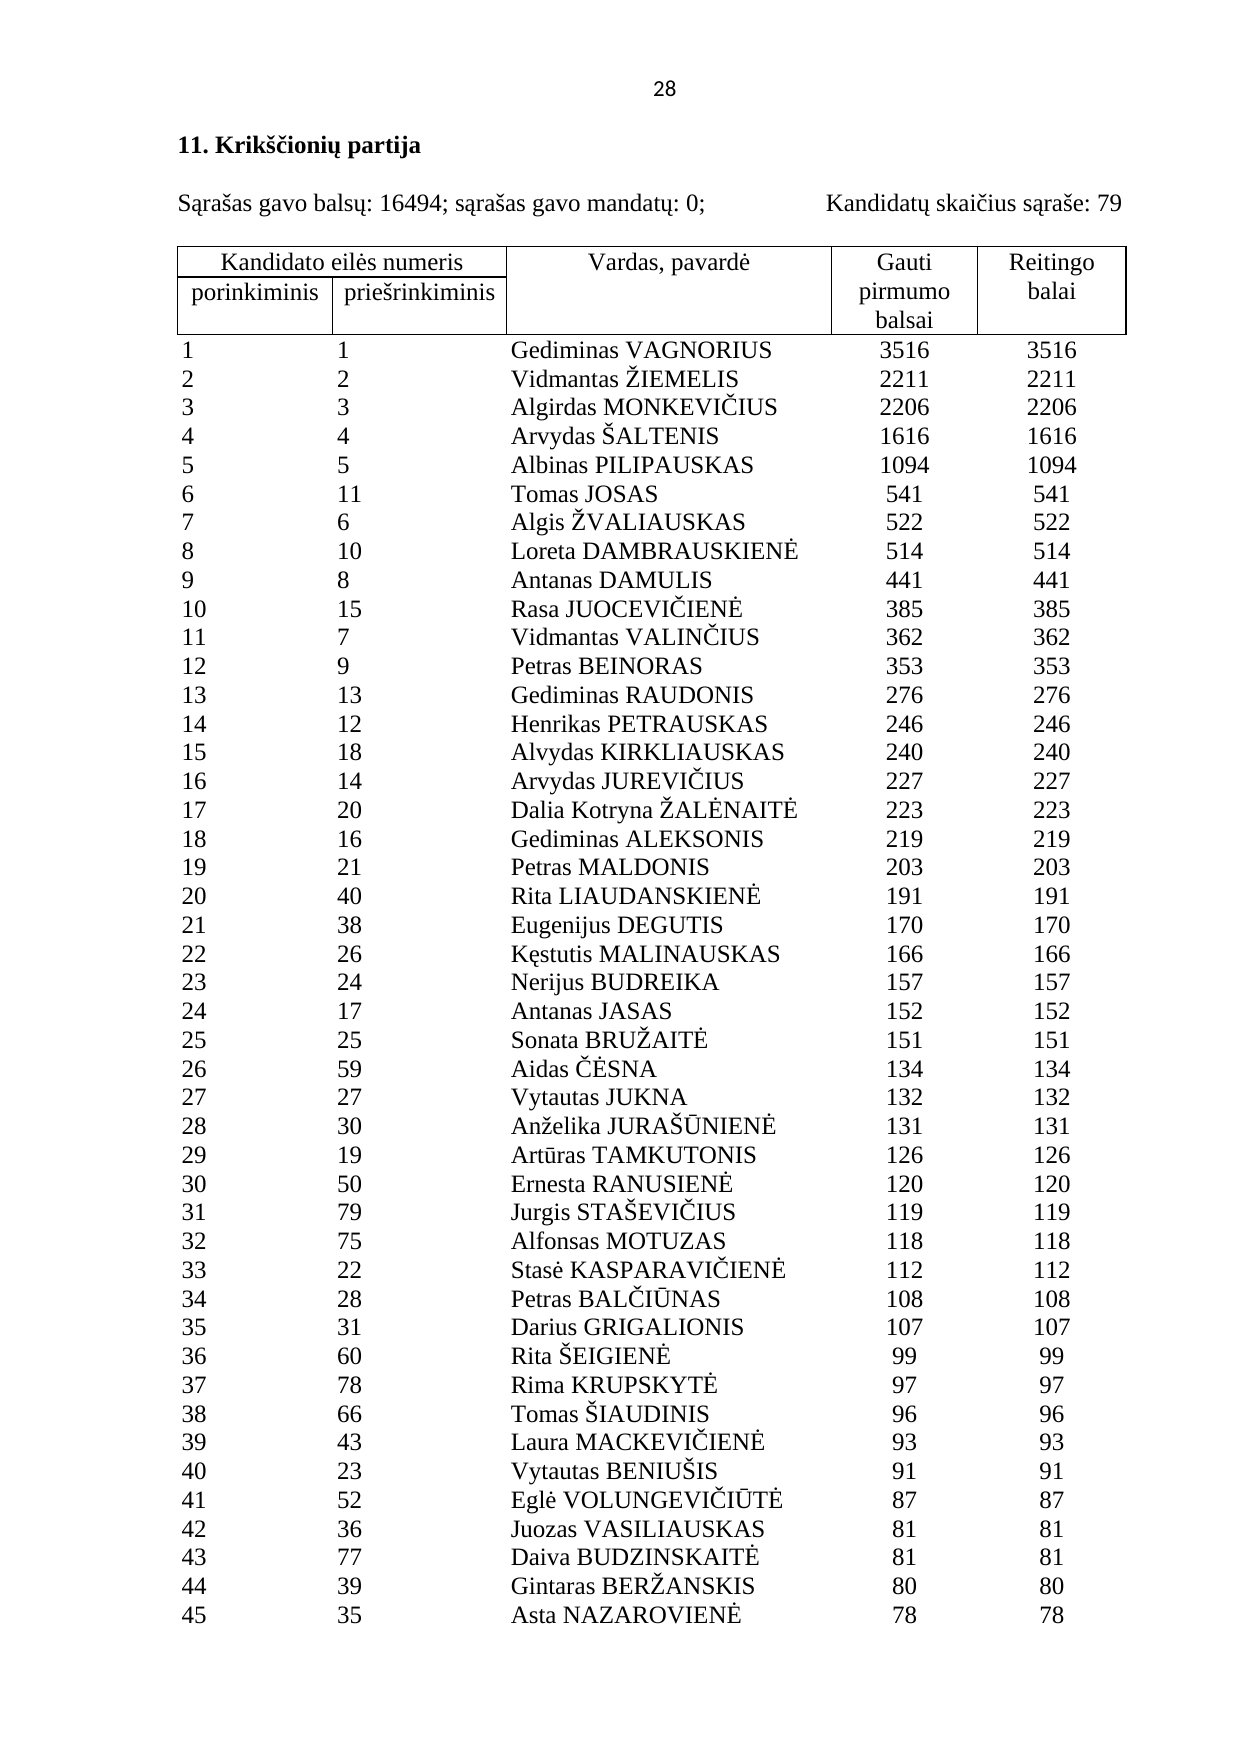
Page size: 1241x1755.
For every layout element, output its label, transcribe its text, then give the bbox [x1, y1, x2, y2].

table_cell 60 [333, 1341, 506, 1370]
table_cell Rita LIAUDANSKIENĖ [506, 881, 831, 910]
table_cell 385 [831, 594, 977, 622]
table_cell 13 [177, 680, 333, 709]
table_cell 119 [831, 1198, 977, 1226]
table_cell 5 [177, 450, 333, 479]
table_cell 151 [978, 1025, 1126, 1054]
table_cell 191 [831, 881, 977, 910]
table_cell 87 [978, 1485, 1126, 1514]
table_cell 16 [177, 766, 333, 795]
table_cell Vidmantas ŽIEMELIS [506, 364, 831, 392]
table_cell 3 [333, 393, 506, 421]
table_cell 11 [333, 479, 506, 507]
table_cell 3 [177, 393, 333, 421]
table_cell Daiva BUDZINSKAITĖ [506, 1543, 831, 1571]
table_cell 240 [831, 738, 977, 766]
table_cell Petras BEINORAS [506, 651, 831, 680]
table_cell 541 [831, 479, 977, 507]
table_cell 38 [177, 1399, 333, 1427]
table_cell 38 [333, 910, 506, 939]
table_cell 93 [831, 1428, 977, 1456]
table_cell 14 [177, 709, 333, 737]
table_cell 14 [333, 766, 506, 795]
table_cell 219 [978, 824, 1126, 852]
table_cell 107 [978, 1313, 1126, 1341]
table_cell 9 [177, 565, 333, 594]
table_cell 2 [177, 364, 333, 392]
table_cell 108 [831, 1284, 977, 1312]
table_cell 34 [177, 1284, 333, 1312]
table_cell 16 [333, 824, 506, 852]
table_cell 8 [177, 536, 333, 565]
table_cell 26 [177, 1054, 333, 1082]
table_cell Juozas VASILIAUSKAS [506, 1514, 831, 1542]
table_cell 107 [831, 1313, 977, 1341]
table_cell Rasa JUOCEVIČIENĖ [506, 594, 831, 622]
table_cell 227 [978, 766, 1126, 795]
table_header Gauti pirmumo balsai [832, 247, 977, 333]
table_cell 32 [177, 1226, 333, 1255]
table_cell 514 [831, 536, 977, 565]
table_cell 8 [333, 565, 506, 594]
table_cell 96 [978, 1399, 1126, 1427]
table_cell 87 [831, 1485, 977, 1514]
table_cell Artūras TAMKUTONIS [506, 1140, 831, 1169]
table_cell 45 [177, 1600, 333, 1629]
table_cell 118 [831, 1226, 977, 1255]
table_cell 59 [333, 1054, 506, 1082]
table_cell 120 [978, 1169, 1126, 1197]
table_cell 19 [177, 853, 333, 881]
table_cell 4 [333, 421, 506, 450]
table_cell 97 [978, 1370, 1126, 1399]
table_cell 30 [177, 1169, 333, 1197]
table_cell Petras MALDONIS [506, 853, 831, 881]
table_cell 203 [978, 853, 1126, 881]
table_cell 97 [831, 1370, 977, 1399]
table_cell Tomas ŠIAUDINIS [506, 1399, 831, 1427]
table_cell 134 [831, 1054, 977, 1082]
table_cell 17 [177, 795, 333, 824]
table_cell Laura MACKEVIČIENĖ [506, 1428, 831, 1456]
table_cell 66 [333, 1399, 506, 1427]
table_cell 5 [333, 450, 506, 479]
table_cell Ernesta RANUSIENĖ [506, 1169, 831, 1197]
table_cell Dalia Kotryna ŽALĖNAITĖ [506, 795, 831, 824]
table_cell 91 [831, 1456, 977, 1485]
table_cell 131 [831, 1111, 977, 1140]
table_cell 40 [333, 881, 506, 910]
table_cell Rita ŠEIGIENĖ [506, 1341, 831, 1370]
table_cell 132 [831, 1083, 977, 1111]
table_cell 3516 [831, 335, 977, 364]
table_cell Vidmantas VALINČIUS [506, 623, 831, 651]
table_cell 22 [333, 1255, 506, 1284]
table_header Kandidato eilės numeris [178, 247, 506, 276]
table_cell 119 [978, 1198, 1126, 1226]
table_cell Petras BALČIŪNAS [506, 1284, 831, 1312]
table_cell Darius GRIGALIONIS [506, 1313, 831, 1341]
table_cell 10 [333, 536, 506, 565]
table_cell 126 [831, 1140, 977, 1169]
table_cell 31 [333, 1313, 506, 1341]
table_cell 28 [177, 1111, 333, 1140]
table_cell Tomas JOSAS [506, 479, 831, 507]
table_cell 6 [333, 508, 506, 536]
table_cell 24 [177, 996, 333, 1025]
table_cell 36 [177, 1341, 333, 1370]
table_cell 385 [978, 594, 1126, 622]
table_cell 23 [333, 1456, 506, 1485]
table_cell Kęstutis MALINAUSKAS [506, 939, 831, 967]
table_cell 4 [177, 421, 333, 450]
table_cell 37 [177, 1370, 333, 1399]
table_cell Eugenijus DEGUTIS [506, 910, 831, 939]
table_cell Antanas DAMULIS [506, 565, 831, 594]
table_cell 44 [177, 1571, 333, 1600]
table_cell 81 [831, 1543, 977, 1571]
table_cell 1616 [831, 421, 977, 450]
table_cell 223 [978, 795, 1126, 824]
table_cell 276 [831, 680, 977, 709]
table_cell 246 [978, 709, 1126, 737]
table_cell 43 [333, 1428, 506, 1456]
table_cell 81 [978, 1514, 1126, 1542]
table_cell 41 [177, 1485, 333, 1514]
table_cell 1 [177, 335, 333, 364]
table_cell 522 [978, 508, 1126, 536]
table_cell 25 [177, 1025, 333, 1054]
table_cell 52 [333, 1485, 506, 1514]
table_cell 23 [177, 968, 333, 996]
table_cell 1 [333, 335, 506, 364]
table_cell 1094 [831, 450, 977, 479]
table_cell 1616 [978, 421, 1126, 450]
table_cell 15 [177, 738, 333, 766]
table_cell 514 [978, 536, 1126, 565]
table_cell 96 [831, 1399, 977, 1427]
table_cell 2211 [978, 364, 1126, 392]
table_cell Algis ŽVALIAUSKAS [506, 508, 831, 536]
table_cell 33 [177, 1255, 333, 1284]
table_cell Antanas JASAS [506, 996, 831, 1025]
table_header Reitingo balai [978, 247, 1125, 333]
table_cell 108 [978, 1284, 1126, 1312]
table_cell 28 [333, 1284, 506, 1312]
table_cell 25 [333, 1025, 506, 1054]
table_cell Arvydas JUREVIČIUS [506, 766, 831, 795]
table_cell 219 [831, 824, 977, 852]
table_cell 27 [177, 1083, 333, 1111]
table_cell Algirdas MONKEVIČIUS [506, 393, 831, 421]
table_cell 12 [177, 651, 333, 680]
table_cell 203 [831, 853, 977, 881]
table_cell 39 [333, 1571, 506, 1600]
table_cell 78 [831, 1600, 977, 1629]
table_cell 36 [333, 1514, 506, 1542]
table_cell Albinas PILIPAUSKAS [506, 450, 831, 479]
table_cell 91 [978, 1456, 1126, 1485]
table_cell 9 [333, 651, 506, 680]
table_cell Aidas ČĖSNA [506, 1054, 831, 1082]
table_cell 21 [177, 910, 333, 939]
table_cell 35 [333, 1600, 506, 1629]
table_cell 120 [831, 1169, 977, 1197]
table_cell 81 [978, 1543, 1126, 1571]
table_cell 152 [831, 996, 977, 1025]
table_cell 522 [831, 508, 977, 536]
table_cell 2 [333, 364, 506, 392]
table_cell 112 [978, 1255, 1126, 1284]
table_cell 80 [978, 1571, 1126, 1600]
table_cell Sonata BRUŽAITĖ [506, 1025, 831, 1054]
table_cell 191 [978, 881, 1126, 910]
table_cell 157 [831, 968, 977, 996]
table_cell 80 [831, 1571, 977, 1600]
table_cell 11 [177, 623, 333, 651]
table_cell 21 [333, 853, 506, 881]
table_cell 151 [831, 1025, 977, 1054]
table_header Vardas, pavardė [507, 247, 831, 333]
table_cell Nerijus BUDREIKA [506, 968, 831, 996]
table_cell 40 [177, 1456, 333, 1485]
table_cell 42 [177, 1514, 333, 1542]
table_cell Gediminas ALEKSONIS [506, 824, 831, 852]
table_cell 2211 [831, 364, 977, 392]
table_cell 13 [333, 680, 506, 709]
table_cell 541 [978, 479, 1126, 507]
table_cell 132 [978, 1083, 1126, 1111]
text Sąrašas gavo balsų: 16494; sąrašas gavo mandatų: 0; Kandidatų skaičius sąraše: 79 [177, 188, 1152, 217]
table_cell 353 [978, 651, 1126, 680]
table_cell 18 [333, 738, 506, 766]
table_cell 17 [333, 996, 506, 1025]
table_cell 362 [978, 623, 1126, 651]
table_cell Gintaras BERŽANSKIS [506, 1571, 831, 1600]
table_cell 78 [333, 1370, 506, 1399]
table_cell 223 [831, 795, 977, 824]
table_cell Gediminas RAUDONIS [506, 680, 831, 709]
table_cell 19 [333, 1140, 506, 1169]
table_cell 7 [177, 508, 333, 536]
table_cell 441 [831, 565, 977, 594]
table_cell 79 [333, 1198, 506, 1226]
table_cell 157 [978, 968, 1126, 996]
table_cell 6 [177, 479, 333, 507]
table_cell 78 [978, 1600, 1126, 1629]
table_cell 126 [978, 1140, 1126, 1169]
table_cell priešrinkiminis [333, 278, 506, 333]
table_cell 15 [333, 594, 506, 622]
table_cell 240 [978, 738, 1126, 766]
table_cell 20 [333, 795, 506, 824]
table_cell Anželika JURAŠŪNIENĖ [506, 1111, 831, 1140]
table_cell 2206 [978, 393, 1126, 421]
table_cell 1094 [978, 450, 1126, 479]
table_cell 276 [978, 680, 1126, 709]
table_cell Arvydas ŠALTENIS [506, 421, 831, 450]
table_cell Alvydas KIRKLIAUSKAS [506, 738, 831, 766]
table_cell Vytautas BENIUŠIS [506, 1456, 831, 1485]
table_cell 166 [831, 939, 977, 967]
table_cell 18 [177, 824, 333, 852]
table_cell 39 [177, 1428, 333, 1456]
table_cell 152 [978, 996, 1126, 1025]
table_cell Alfonsas MOTUZAS [506, 1226, 831, 1255]
table_cell 50 [333, 1169, 506, 1197]
table_cell 170 [831, 910, 977, 939]
table_cell 246 [831, 709, 977, 737]
table_cell 3516 [978, 335, 1126, 364]
table_cell 227 [831, 766, 977, 795]
table_cell Gediminas VAGNORIUS [506, 335, 831, 364]
table_cell Jurgis STAŠEVIČIUS [506, 1198, 831, 1226]
table_cell 77 [333, 1543, 506, 1571]
table_cell 24 [333, 968, 506, 996]
table_cell 26 [333, 939, 506, 967]
table_cell Eglė VOLUNGEVIČIŪTĖ [506, 1485, 831, 1514]
table_cell 93 [978, 1428, 1126, 1456]
table_cell 20 [177, 881, 333, 910]
table_cell 131 [978, 1111, 1126, 1140]
table_cell 27 [333, 1083, 506, 1111]
table_cell 30 [333, 1111, 506, 1140]
table_cell 12 [333, 709, 506, 737]
table_cell 2206 [831, 393, 977, 421]
table_cell 118 [978, 1226, 1126, 1255]
table_cell 22 [177, 939, 333, 967]
table_cell 99 [978, 1341, 1126, 1370]
table_cell 75 [333, 1226, 506, 1255]
table_cell porinkiminis [178, 278, 332, 333]
table_cell 134 [978, 1054, 1126, 1082]
text 11. Krikščionių partija [177, 131, 1152, 159]
table_cell 99 [831, 1341, 977, 1370]
table_cell 170 [978, 910, 1126, 939]
table_cell Loreta DAMBRAUSKIENĖ [506, 536, 831, 565]
table_cell Rima KRUPSKYTĖ [506, 1370, 831, 1399]
table_cell 29 [177, 1140, 333, 1169]
table_cell 81 [831, 1514, 977, 1542]
table_cell Asta NAZAROVIENĖ [506, 1600, 831, 1629]
table_cell 353 [831, 651, 977, 680]
table_cell 441 [978, 565, 1126, 594]
table_cell Vytautas JUKNA [506, 1083, 831, 1111]
table_cell 7 [333, 623, 506, 651]
table_cell 43 [177, 1543, 333, 1571]
table_cell 35 [177, 1313, 333, 1341]
table_cell 10 [177, 594, 333, 622]
table_cell 362 [831, 623, 977, 651]
table_cell Stasė KASPARAVIČIENĖ [506, 1255, 831, 1284]
table_cell 31 [177, 1198, 333, 1226]
table_cell 166 [978, 939, 1126, 967]
table_cell Henrikas PETRAUSKAS [506, 709, 831, 737]
table_cell 112 [831, 1255, 977, 1284]
